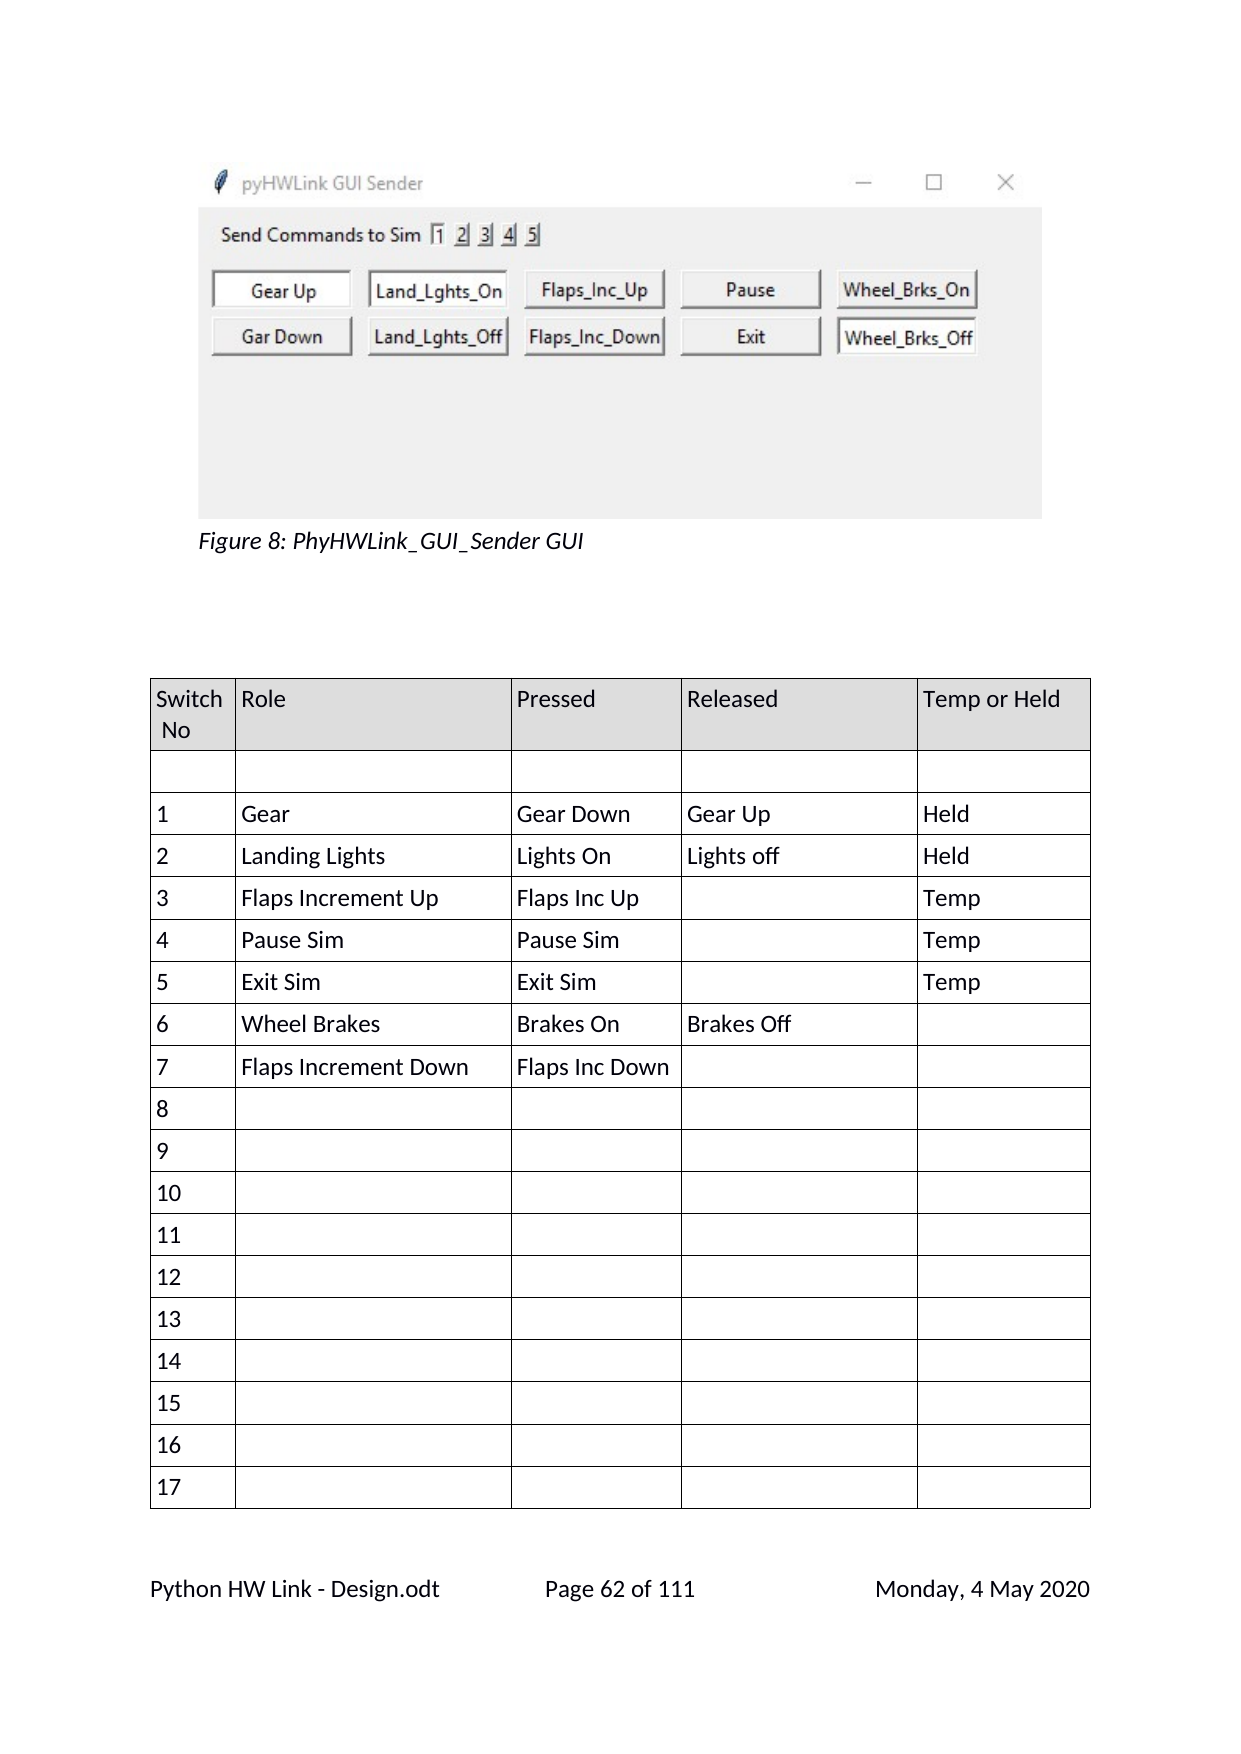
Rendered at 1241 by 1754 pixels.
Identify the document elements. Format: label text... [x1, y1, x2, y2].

table_header Temp or Held [918, 679, 1090, 750]
table_cell [918, 1130, 1090, 1171]
table_cell [236, 1467, 511, 1508]
table_cell Gear [236, 793, 511, 834]
table_cell 1 [151, 793, 235, 834]
table_cell Brakes Off [682, 1004, 917, 1045]
table_cell Flaps Inc Down [512, 1046, 681, 1087]
table_cell 15 [151, 1382, 235, 1423]
table_cell [236, 1130, 511, 1171]
table_cell 5 [151, 962, 235, 1003]
table_cell 10 [151, 1172, 235, 1213]
table_cell Wheel Brakes [236, 1004, 511, 1045]
table_cell [512, 751, 681, 792]
table_cell [918, 1425, 1090, 1466]
table_cell 6 [151, 1004, 235, 1045]
table_cell [236, 1256, 511, 1297]
table_cell [512, 1467, 681, 1508]
table_cell [512, 1298, 681, 1339]
table_cell [682, 1467, 917, 1508]
table_cell [236, 751, 511, 792]
table_cell Exit Sim [236, 962, 511, 1003]
table_cell [236, 1214, 511, 1255]
table_cell 13 [151, 1298, 235, 1339]
table_cell [512, 1172, 681, 1213]
table_cell [682, 1172, 917, 1213]
table_cell [682, 877, 917, 918]
table_cell [918, 1467, 1090, 1508]
table_cell [682, 1130, 917, 1171]
table_cell Temp [918, 962, 1090, 1003]
table_cell [512, 1340, 681, 1381]
table_cell [918, 1004, 1090, 1045]
table_cell [236, 1340, 511, 1381]
table_header Switch No [151, 679, 235, 750]
table_cell 2 [151, 835, 235, 876]
table_cell [682, 920, 917, 961]
table_cell 14 [151, 1340, 235, 1381]
table_cell [918, 1088, 1090, 1129]
picture [198, 162, 1042, 519]
table_cell Pause Sim [512, 920, 681, 961]
table_cell Lights On [512, 835, 681, 876]
table_cell Held [918, 835, 1090, 876]
table_cell [236, 1298, 511, 1339]
table_cell Flaps Inc Up [512, 877, 681, 918]
table_cell [918, 1046, 1090, 1087]
table_header Released [682, 679, 917, 750]
table_cell Temp [918, 877, 1090, 918]
table_cell [236, 1172, 511, 1213]
table_cell [682, 962, 917, 1003]
table_cell 4 [151, 920, 235, 961]
table_cell 7 [151, 1046, 235, 1087]
table_cell [682, 1298, 917, 1339]
table_cell [512, 1425, 681, 1466]
table_cell 11 [151, 1214, 235, 1255]
table_cell [151, 751, 235, 792]
table_header Pressed [512, 679, 681, 750]
text Figure 8: PhyHWLink_GUI_Sender GUI [198, 519, 1042, 556]
table_cell [512, 1214, 681, 1255]
table_cell Brakes On [512, 1004, 681, 1045]
table_cell [918, 1214, 1090, 1255]
table_cell 8 [151, 1088, 235, 1129]
table_cell [682, 1382, 917, 1423]
table_cell Landing Lights [236, 835, 511, 876]
table_cell [512, 1382, 681, 1423]
table_cell Exit Sim [512, 962, 681, 1003]
table_cell [682, 1425, 917, 1466]
table_cell 17 [151, 1467, 235, 1508]
table_cell [682, 1340, 917, 1381]
table_cell [918, 1382, 1090, 1423]
table_cell [682, 1088, 917, 1129]
table_cell Lights off [682, 835, 917, 876]
table_cell 3 [151, 877, 235, 918]
table_cell 16 [151, 1425, 235, 1466]
table_cell [918, 1340, 1090, 1381]
table_cell [236, 1088, 511, 1129]
table_cell [682, 751, 917, 792]
table_cell [918, 1172, 1090, 1213]
table_cell [512, 1130, 681, 1171]
table_cell Flaps Increment Down [236, 1046, 511, 1087]
table_cell [682, 1214, 917, 1255]
table_cell [236, 1382, 511, 1423]
table_cell Flaps Increment Up [236, 877, 511, 918]
table_cell Held [918, 793, 1090, 834]
table_cell [918, 751, 1090, 792]
table_cell [918, 1256, 1090, 1297]
table_cell Gear Down [512, 793, 681, 834]
table_cell [918, 1298, 1090, 1339]
table_cell 12 [151, 1256, 235, 1297]
table_cell 9 [151, 1130, 235, 1171]
table_header Role [236, 679, 511, 750]
table_cell Temp [918, 920, 1090, 961]
table_cell [682, 1046, 917, 1087]
table_cell Gear Up [682, 793, 917, 834]
table_cell Pause Sim [236, 920, 511, 961]
table_cell [512, 1256, 681, 1297]
table_cell [682, 1256, 917, 1297]
table_cell [512, 1088, 681, 1129]
table_cell [236, 1425, 511, 1466]
